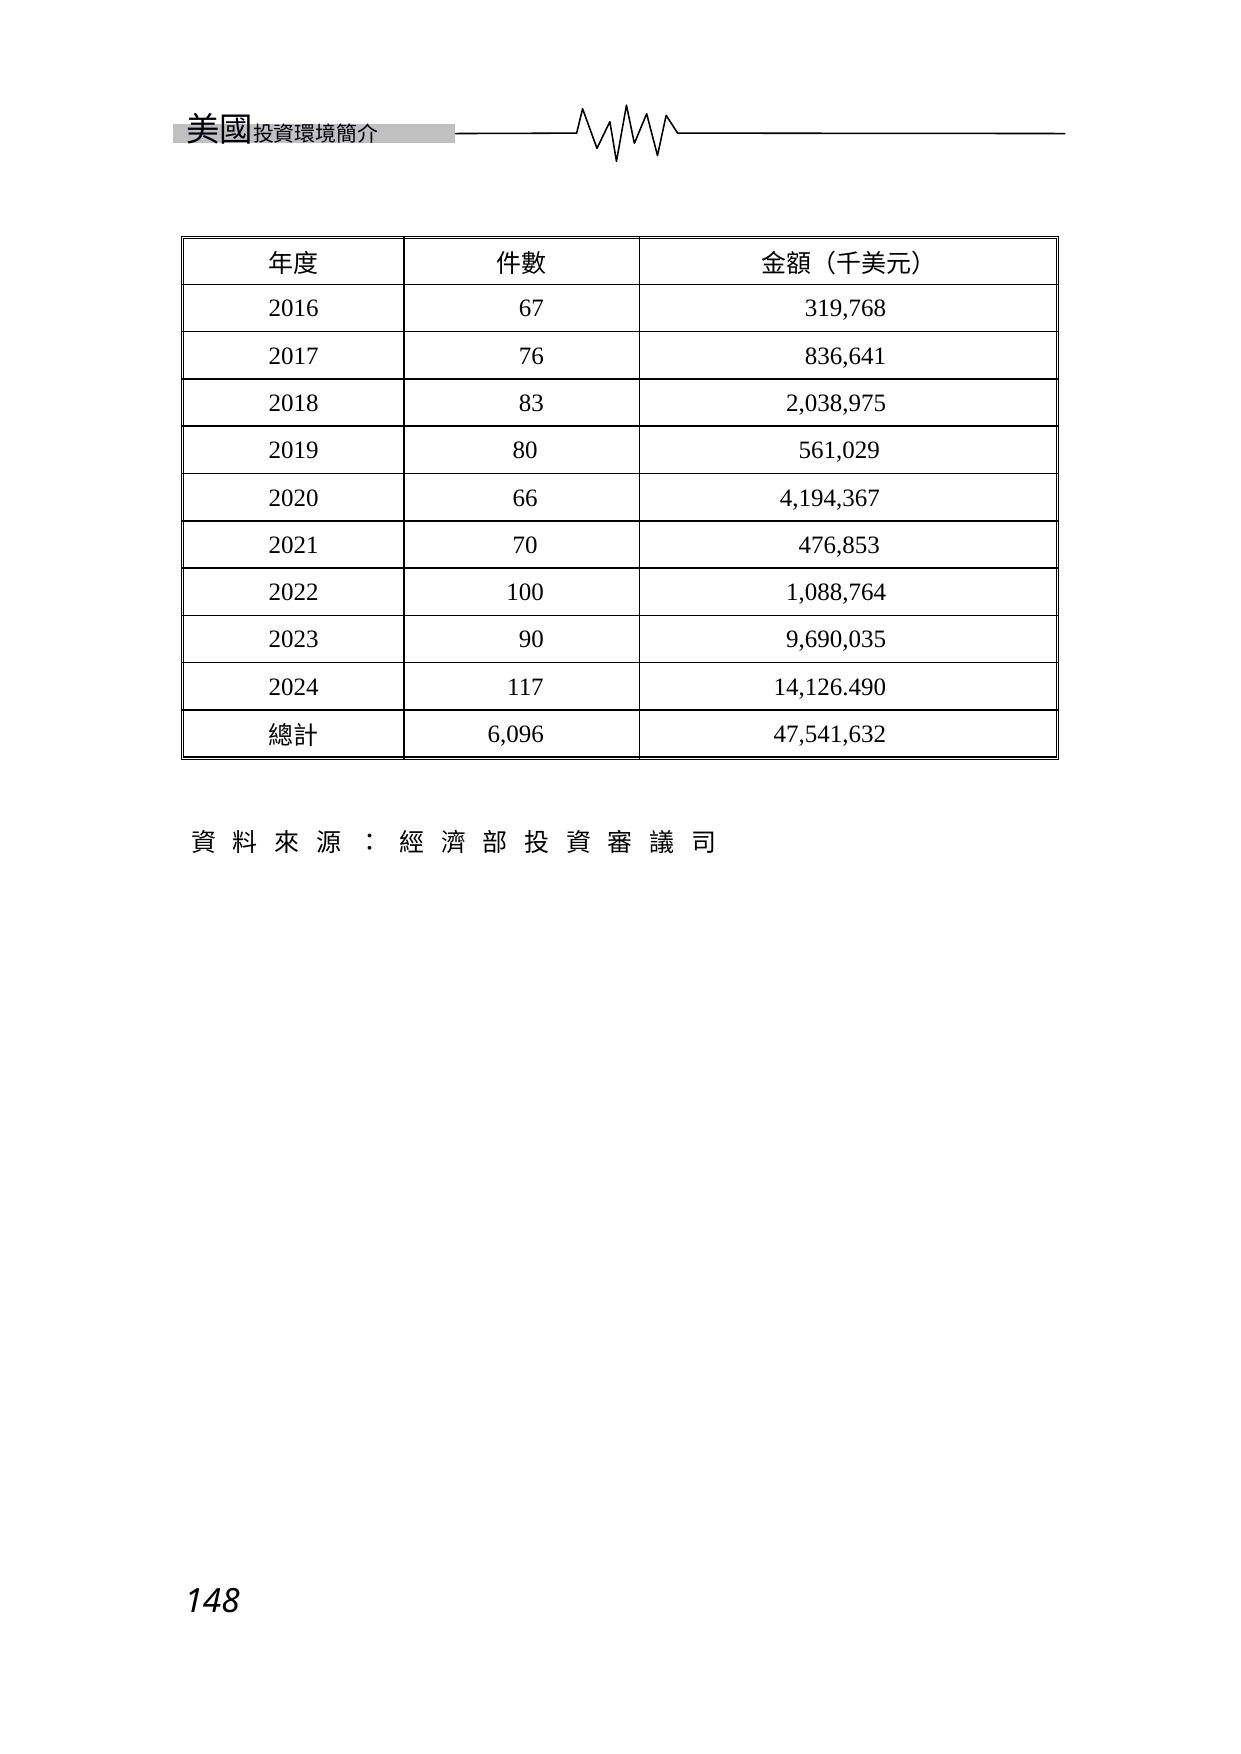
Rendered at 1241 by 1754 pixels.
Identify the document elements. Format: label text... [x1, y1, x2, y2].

table_cell 476,853 [640, 522, 1056, 567]
table_cell 2022 [184, 569, 403, 614]
table_cell 80 [405, 427, 639, 473]
table_cell 70 [405, 522, 639, 567]
table_cell 14,126.490 [640, 663, 1056, 709]
table_cell 2021 [184, 522, 403, 567]
table_cell 6,096 [405, 711, 639, 756]
table_cell 2017 [184, 332, 403, 378]
table_cell 2020 [184, 474, 403, 520]
table_header 年度 [184, 239, 403, 283]
table_cell 319,768 [640, 285, 1056, 331]
table_cell 100 [405, 569, 639, 614]
table_header 金額（千美元） [640, 239, 1056, 283]
table_cell 總計 [184, 711, 403, 756]
table_cell 9,690,035 [640, 616, 1056, 662]
text 資料來源：經濟部投資審議司 [183, 799, 1058, 861]
table_cell 2023 [184, 616, 403, 662]
table_cell 66 [405, 474, 639, 520]
table_cell 47,541,632 [640, 711, 1056, 756]
table_cell 2016 [184, 285, 403, 331]
table_cell 90 [405, 616, 639, 662]
table_cell 2,038,975 [640, 380, 1056, 425]
table_cell 2019 [184, 427, 403, 473]
table_cell 4,194,367 [640, 474, 1056, 520]
table_cell 1,088,764 [640, 569, 1056, 614]
table_cell 76 [405, 332, 639, 378]
table_cell 561,029 [640, 427, 1056, 473]
table_cell 83 [405, 380, 639, 425]
table_cell 117 [405, 663, 639, 709]
table_cell 2024 [184, 663, 403, 709]
table_cell 836,641 [640, 332, 1056, 378]
table_cell 67 [405, 285, 639, 331]
table_header 件數 [405, 239, 639, 283]
table_cell 2018 [184, 380, 403, 425]
